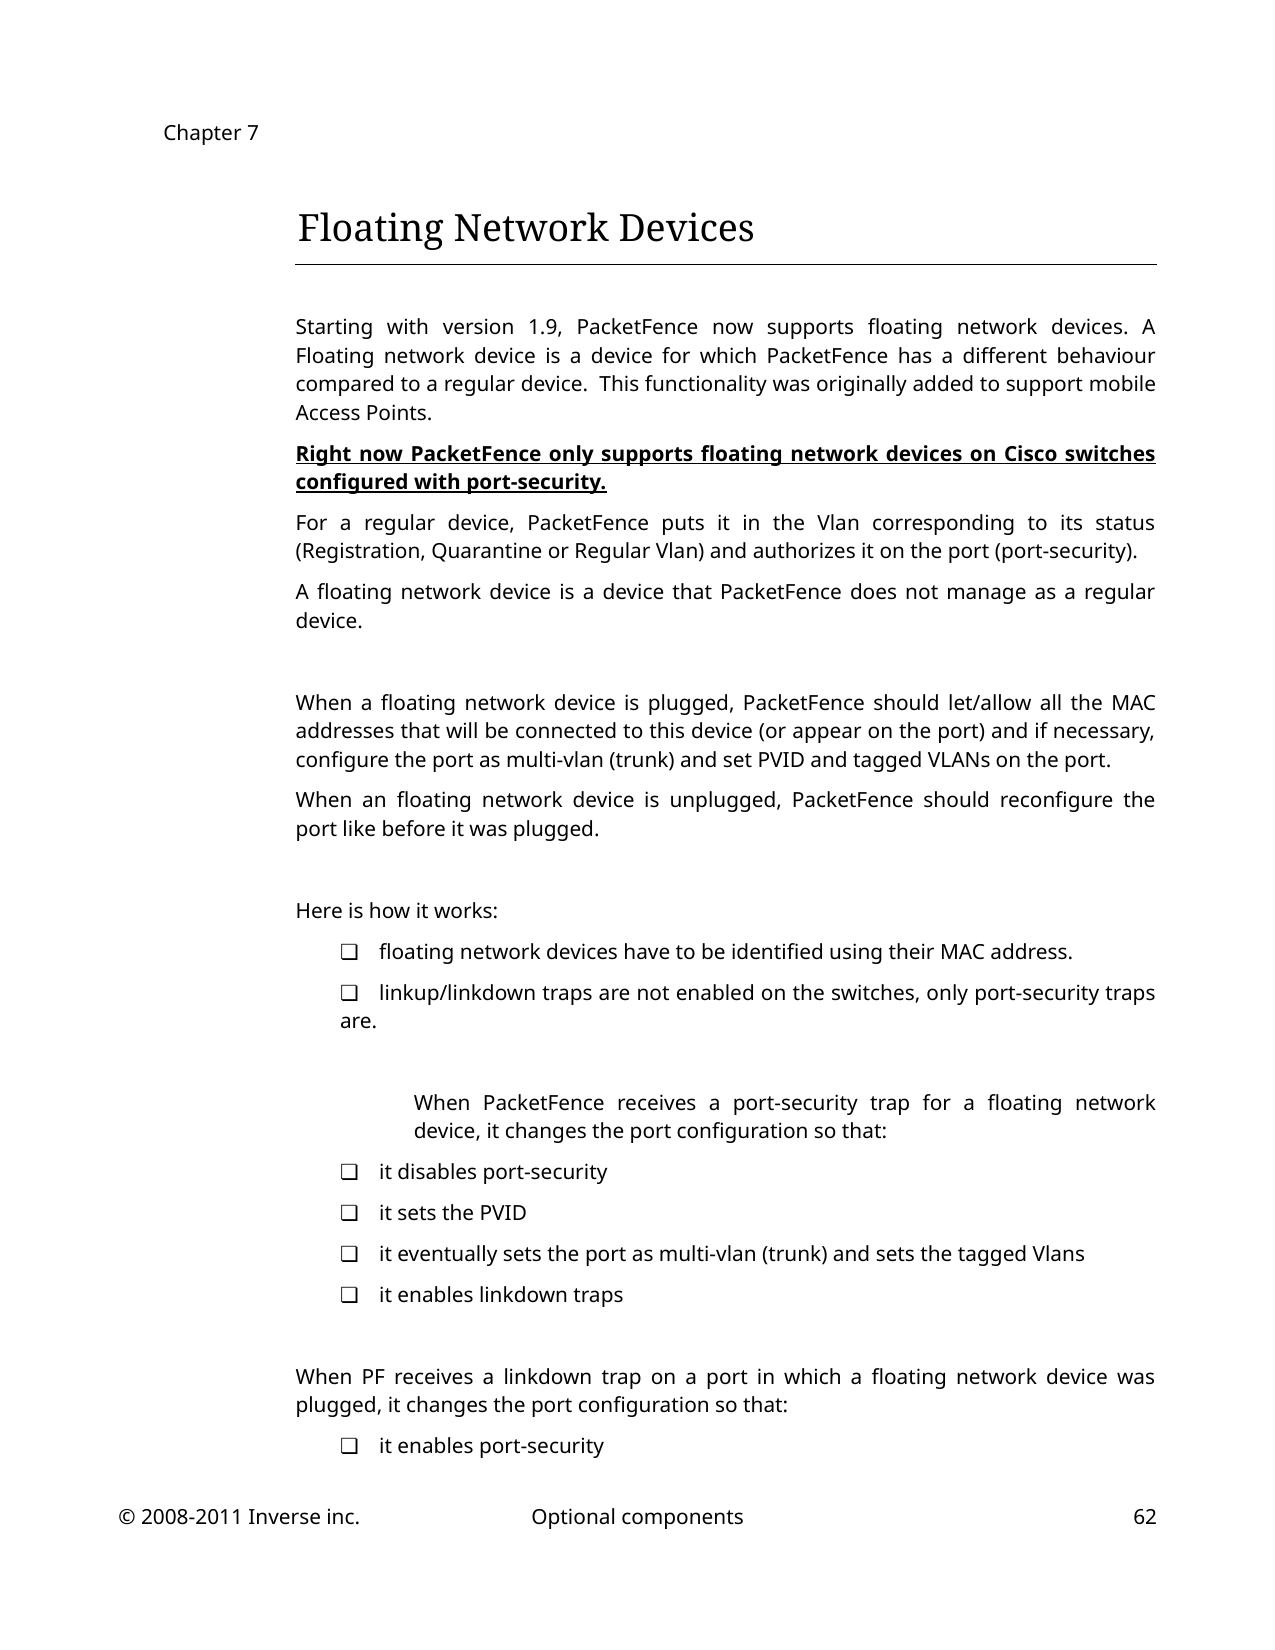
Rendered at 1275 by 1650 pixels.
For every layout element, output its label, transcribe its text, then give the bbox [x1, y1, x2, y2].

subtitle Floating Network Devices [295, 201, 1157, 264]
text Here is how it works: [295, 896, 1157, 924]
list ❏ it eventually sets the port as multi-vlan (trunk) and sets the tagged Vlans [340, 1239, 1157, 1268]
text A floating network device is a device that PacketFence does not manage as a regular device. [295, 577, 1157, 634]
list ❏ linkup/linkdown traps are not enabled on the switches, only port-security traps are. [340, 978, 1157, 1035]
list ❏ it disables port-security [340, 1157, 1157, 1186]
list ❏ it enables linkdown traps [340, 1280, 1157, 1309]
text Starting with version 1.9, PacketFence now supports floating network devices. A Floating network device is a device for which PacketFence has a different behaviour compared to a regular device. This functionality was originally added to support mobile Access Points. [295, 312, 1157, 426]
text Right now PacketFence only supports floating network devices on Cisco switches configured with port-security. [295, 439, 1157, 496]
text When PF receives a linkdown trap on a port in which a floating network device was plugged, it changes the port configuration so that: [295, 1362, 1157, 1419]
list ❏ floating network devices have to be identified using their MAC address. [340, 937, 1157, 965]
text When PacketFence receives a port-security trap for a floating network device, it changes the port configuration so that: [413, 1088, 1157, 1145]
list ❏ it enables port-security [340, 1432, 1157, 1460]
list ❏ it sets the PVID [340, 1198, 1157, 1227]
text When a floating network device is plugged, PacketFence should let/allow all the MAC addresses that will be connected to this device (or appear on the port) and if necessary, configure the port as multi-vlan (trunk) and set PVID and tagged VLANs on the port. [295, 688, 1157, 773]
text For a regular device, PacketFence puts it in the Vlan corresponding to its status (Registration, Quarantine or Regular Vlan) and authorizes it on the port (port-security). [295, 508, 1157, 565]
text When an floating network device is unplugged, PacketFence should reconfigure the port like before it was plugged. [295, 786, 1157, 842]
